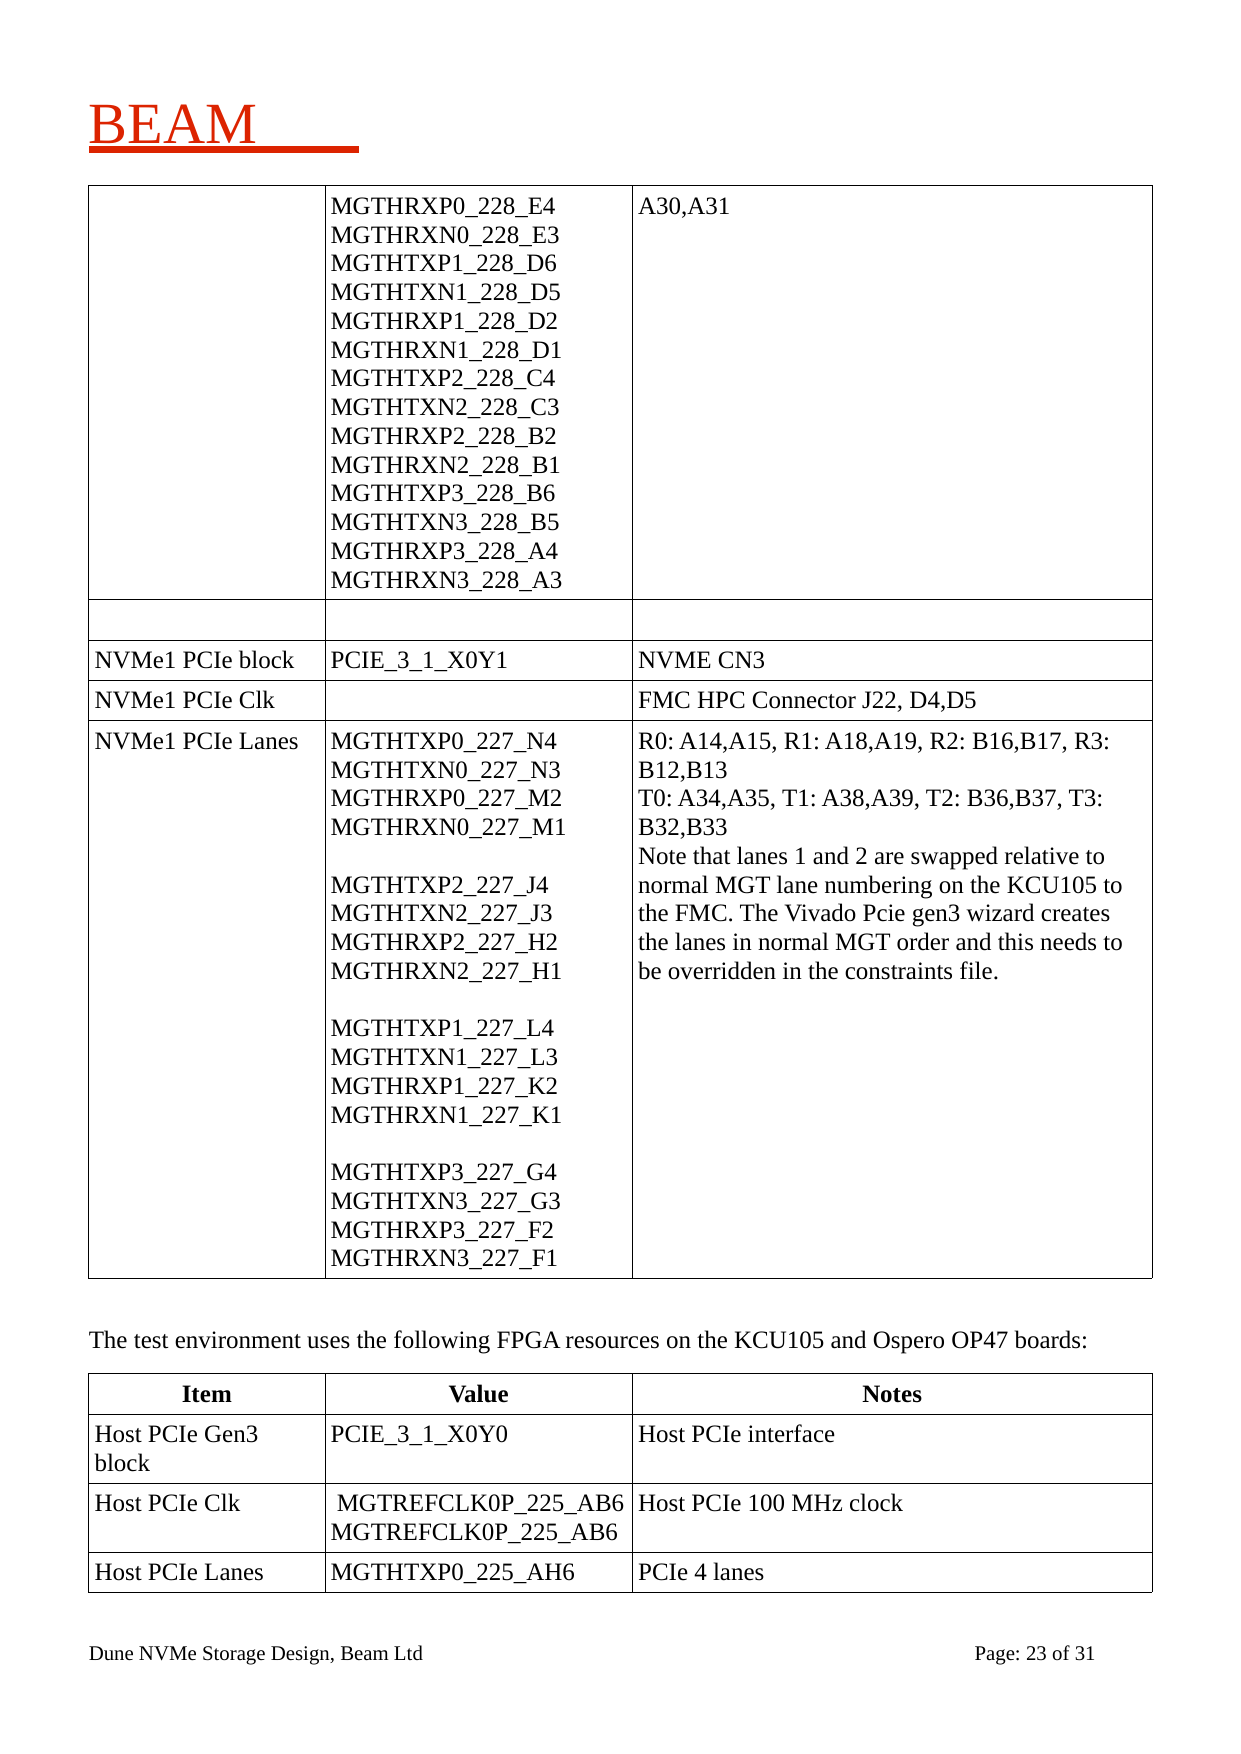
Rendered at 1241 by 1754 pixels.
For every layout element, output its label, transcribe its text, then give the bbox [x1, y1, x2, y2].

table_header Item [89, 1374, 325, 1413]
table_header Notes [633, 1374, 1152, 1413]
table_cell [89, 600, 325, 639]
table_cell FMC HPC Connector J22, D4,D5 [633, 681, 1152, 720]
table_cell NVMe1 PCIe block [89, 641, 325, 680]
table_cell [326, 681, 632, 720]
table_cell PCIE_3_1_X0Y0 [326, 1415, 632, 1483]
table_cell Host PCIe Gen3 block [89, 1415, 325, 1483]
table_cell PCIE_3_1_X0Y1 [326, 641, 632, 680]
table_cell PCIe 4 lanes [633, 1553, 1152, 1592]
table_cell MGTREFCLK0P_225_AB6 MGTREFCLK0P_225_AB6 [326, 1484, 632, 1552]
table_cell MGTHTXP0_225_AH6 [326, 1553, 632, 1592]
table_cell MGTHTXP0_227_N4 MGTHTXN0_227_N3 MGTHRXP0_227_M2 MGTHRXN0_227_M1 MGTHTXP2_227_J4 MGTHTXN2_227_J3 MGTHRXP2_227_H2 MGTHRXN2_227_H1 MGTHTXP1_227_L4 MGTHTXN1_227_L3 MGTHRXP1_227_K2 MGTHRXN1_227_K1 MGTHTXP3_227_G4 MGTHTXN3_227_G3 MGTHRXP3_227_F2 MGTHRXN3_227_F1 [326, 721, 632, 1278]
table_cell NVMe1 PCIe Clk [89, 681, 325, 720]
table_cell [633, 600, 1152, 639]
text The test environment uses the following FPGA resources on the KCU105 and Ospero OP47 boards: [88, 1326, 1152, 1354]
table_cell A30,A31 [633, 186, 1152, 599]
table_cell [326, 600, 632, 639]
table_cell MGTHRXP0_228_E4 MGTHRXN0_228_E3 MGTHTXP1_228_D6 MGTHTXN1_228_D5 MGTHRXP1_228_D2 MGTHRXN1_228_D1 MGTHTXP2_228_C4 MGTHTXN2_228_C3 MGTHRXP2_228_B2 MGTHRXN2_228_B1 MGTHTXP3_228_B6 MGTHTXN3_228_B5 MGTHRXP3_228_A4 MGTHRXN3_228_A3 [326, 186, 632, 599]
table_cell R0: A14,A15, R1: A18,A19, R2: B16,B17, R3: B12,B13 T0: A34,A35, T1: A38,A39, T2: B36,B37, T3: B32,B33 Note that lanes 1 and 2 are swapped relative to normal MGT lane numbering on the KCU105 to the FMC. The Vivado Pcie gen3 wizard creates the lanes in normal MGT order and this needs to be overridden in the constraints file. [633, 721, 1152, 1278]
table_cell Host PCIe Lanes [89, 1553, 325, 1592]
table_cell Host PCIe Clk [89, 1484, 325, 1552]
table_cell NVMe1 PCIe Lanes [89, 721, 325, 1278]
table_cell Host PCIe interface [633, 1415, 1152, 1483]
table_header Value [326, 1374, 632, 1413]
table_cell [89, 186, 325, 599]
table_cell Host PCIe 100 MHz clock [633, 1484, 1152, 1552]
table_cell NVME CN3 [633, 641, 1152, 680]
